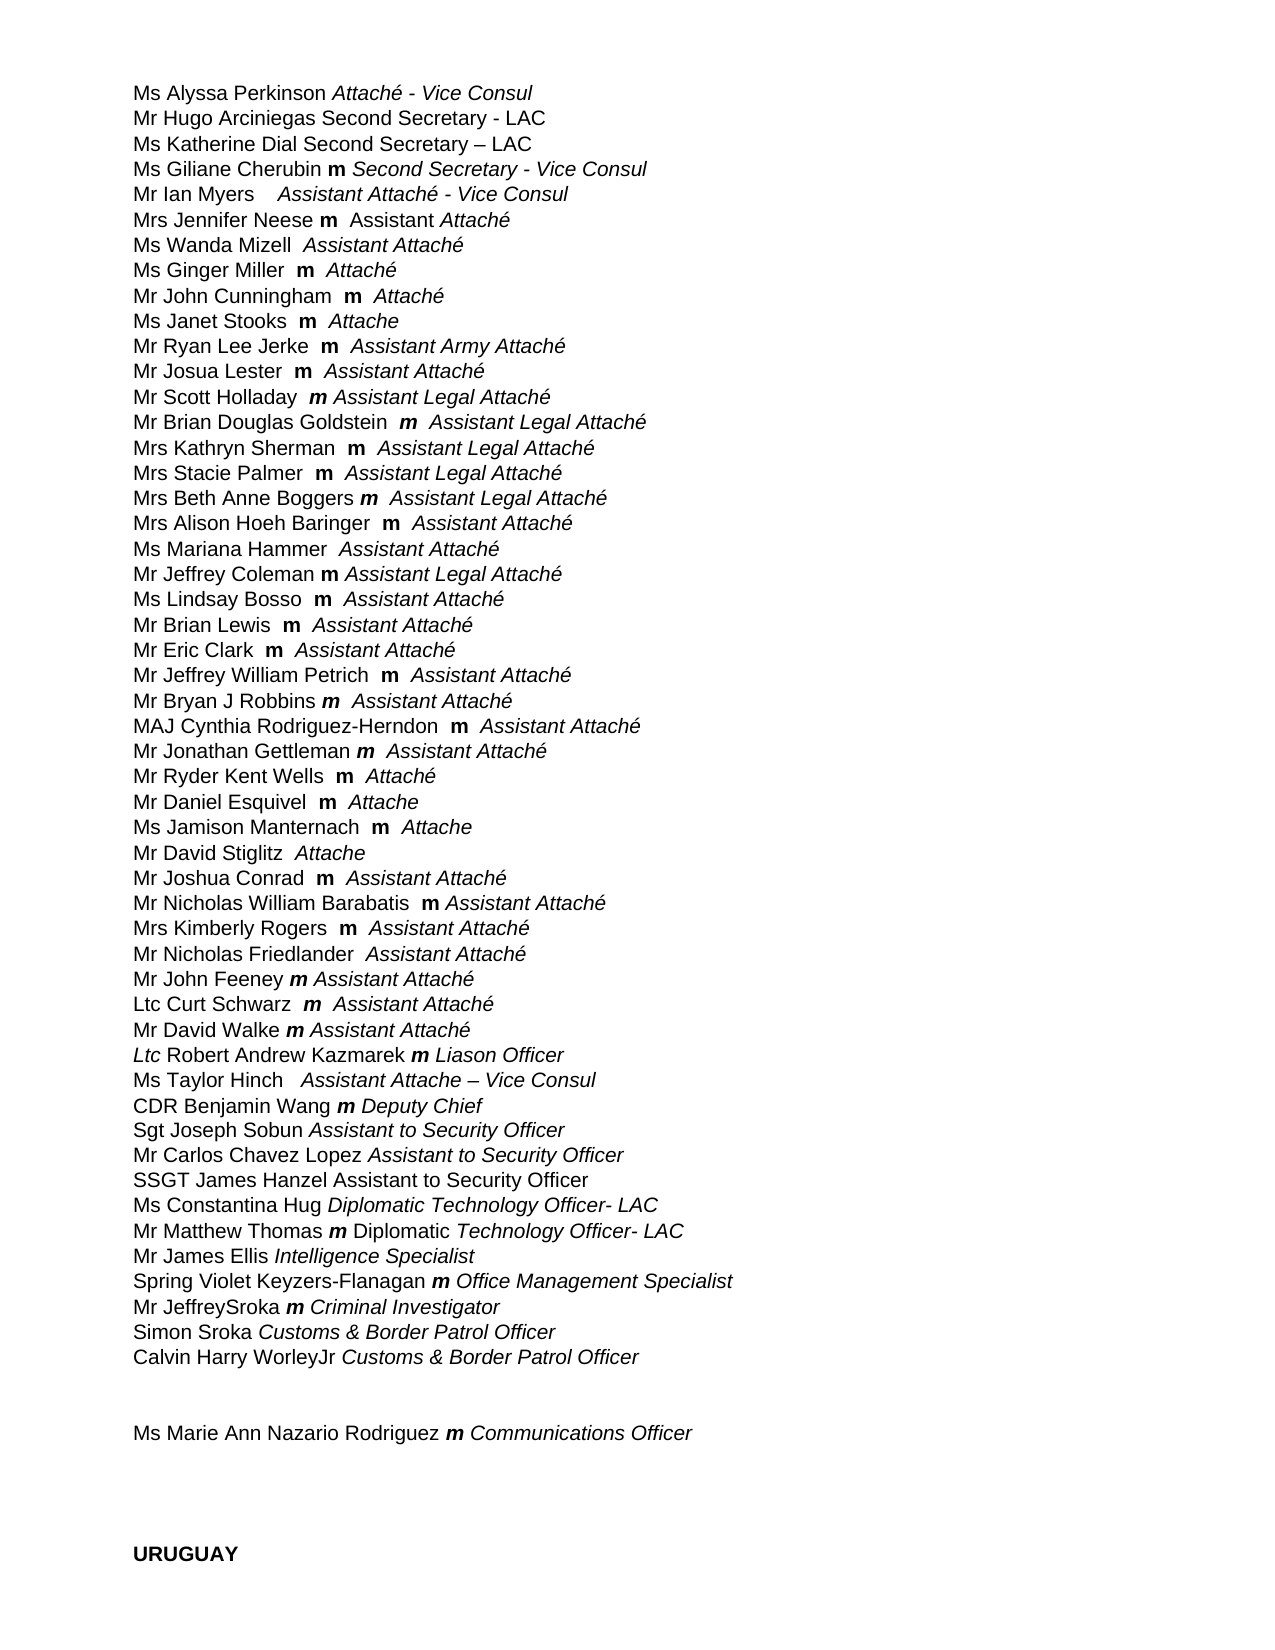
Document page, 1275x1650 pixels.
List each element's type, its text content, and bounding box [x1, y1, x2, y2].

text Mr Eric Clark m Assistant Attaché [133, 638, 1181, 662]
text Simon Sroka Customs & Border Patrol Officer [133, 1320, 1181, 1344]
text Ms Mariana Hammer Assistant Attaché [133, 537, 1181, 561]
text Mrs Jennifer Neese m Assistant Attaché [133, 207, 1181, 231]
text Mr Hugo Arciniegas Second Secretary - LAC [133, 106, 1181, 130]
text Mr Josua Lester m Assistant Attaché [133, 359, 1181, 383]
text Mr Bryan J Robbins m Assistant Attaché [133, 688, 1181, 712]
text Ltc Robert Andrew Kazmarek m Liason Officer [133, 1043, 1181, 1067]
text Ms Alyssa Perkinson Attaché - Vice Consul [133, 81, 1181, 105]
text Mrs Kathryn Sherman m Assistant Legal Attaché [133, 435, 1181, 459]
text Mr Matthew Thomas m Diplomatic Technology Officer- LAC [133, 1219, 1181, 1243]
text SSGT James Hanzel Assistant to Security Officer [133, 1168, 1181, 1192]
text Ms Janet Stooks m Attache [133, 309, 1181, 333]
text Mrs Beth Anne Boggers m Assistant Legal Attaché [133, 486, 1181, 510]
text Mr Nicholas Friedlander Assistant Attaché [133, 942, 1181, 966]
text Mr Scott Holladay m Assistant Legal Attaché [133, 385, 1181, 409]
text Mrs Alison Hoeh Baringer m Assistant Attaché [133, 511, 1181, 535]
text Mr Ryder Kent Wells m Attaché [133, 764, 1181, 788]
text Mr Carlos Chavez Lopez Assistant to Security Officer [133, 1143, 1181, 1167]
text Mr Joshua Conrad m Assistant Attaché [133, 866, 1181, 889]
text Mr Brian Lewis m Assistant Attaché [133, 612, 1181, 636]
text Mr Jeffrey William Petrich m Assistant Attaché [133, 663, 1181, 687]
text Ltc Curt Schwarz m Assistant Attaché [133, 992, 1181, 1016]
text Mr Daniel Esquivel m Attache [133, 790, 1181, 814]
text Mr JeffreySroka m Criminal Investigator [133, 1294, 1181, 1318]
text Calvin Harry WorleyJr Customs & Border Patrol Officer [133, 1345, 1181, 1369]
text Mr Nicholas William Barabatis m Assistant Attaché [133, 891, 1181, 915]
text Ms Taylor Hinch Assistant Attache – Vice Consul [133, 1068, 1181, 1092]
text MAJ Cynthia Rodriguez-Herndon m Assistant Attaché [133, 714, 1181, 738]
text Ms Wanda Mizell Assistant Attaché [133, 233, 1181, 257]
text Ms Lindsay Bosso m Assistant Attaché [133, 587, 1181, 611]
text Ms Jamison Manternach m Attache [133, 815, 1181, 839]
text Mr John Feeney m Assistant Attaché [133, 967, 1181, 991]
text Sgt Joseph Sobun Assistant to Security Officer [133, 1117, 1181, 1141]
text Mr Ryan Lee Jerke m Assistant Army Attaché [133, 334, 1181, 358]
text Mr Jeffrey Coleman m Assistant Legal Attaché [133, 562, 1181, 586]
text Ms Ginger Miller m Attaché [133, 258, 1181, 282]
text Mr David Stiglitz Attache [133, 840, 1181, 864]
text URUGUAY [133, 1542, 1181, 1566]
text Mr Jonathan Gettleman m Assistant Attaché [133, 739, 1181, 763]
text Mrs Kimberly Rogers m Assistant Attaché [133, 916, 1181, 940]
text Mr Brian Douglas Goldstein m Assistant Legal Attaché [133, 410, 1181, 434]
text Mr James Ellis Intelligence Specialist [133, 1244, 1181, 1268]
text Ms Giliane Cherubin m Second Secretary - Vice Consul [133, 157, 1181, 181]
text Mr Ian Myers Assistant Attaché - Vice Consul [133, 182, 1181, 206]
text Mr John Cunningham m Attaché [133, 283, 1181, 307]
text CDR Benjamin Wang m Deputy Chief [133, 1093, 1181, 1117]
text Spring Violet Keyzers-Flanagan m Office Management Specialist [133, 1269, 1181, 1293]
text Mrs Stacie Palmer m Assistant Legal Attaché [133, 461, 1181, 484]
text Mr David Walke m Assistant Attaché [133, 1017, 1181, 1041]
text Ms Katherine Dial Second Secretary – LAC [133, 132, 1181, 156]
text Ms Marie Ann Nazario Rodriguez m Communications Officer [133, 1421, 1181, 1445]
text Ms Constantina Hug Diplomatic Technology Officer- LAC [133, 1193, 1181, 1217]
